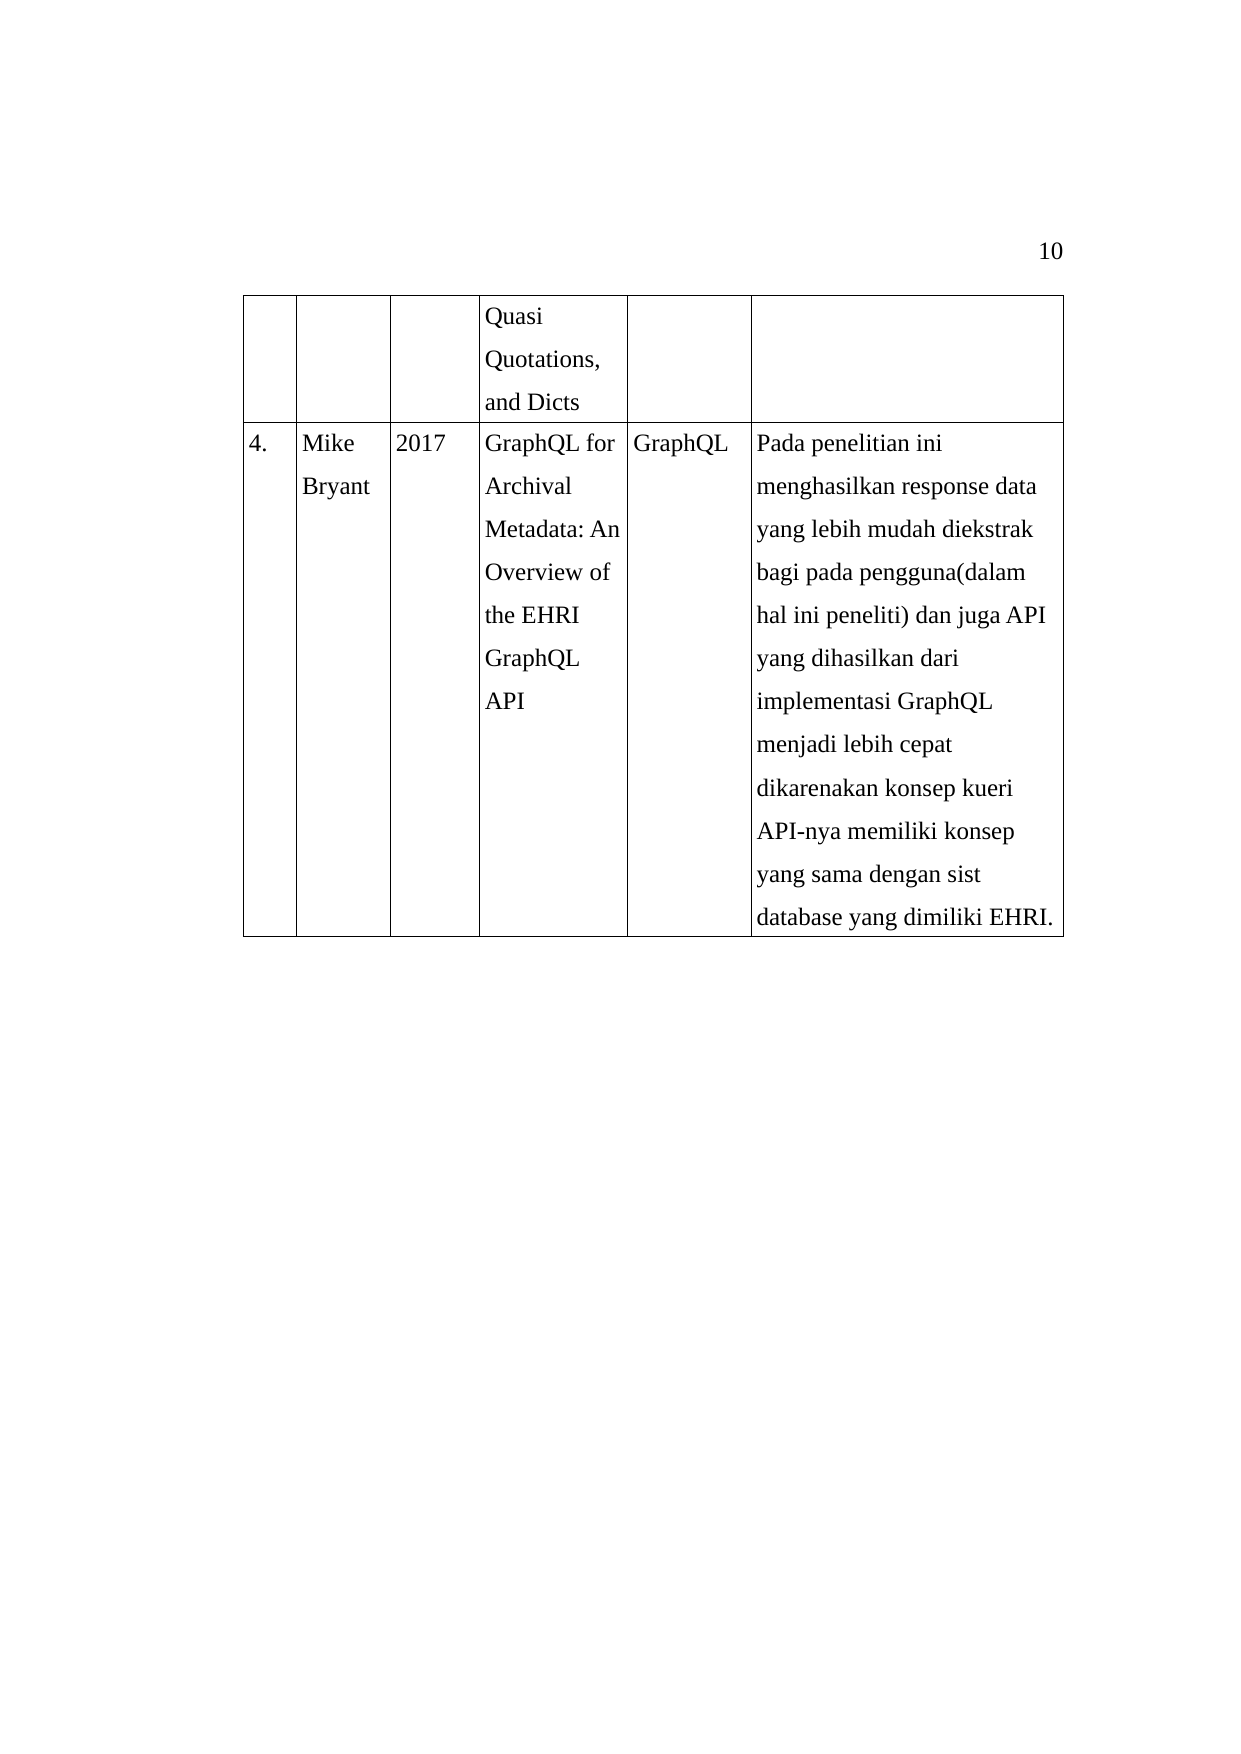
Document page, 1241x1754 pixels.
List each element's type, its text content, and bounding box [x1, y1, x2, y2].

table_cell GraphQL [628, 423, 751, 936]
table_cell Quasi Quotations, and Dicts [480, 296, 627, 422]
table_cell 4. [244, 423, 296, 936]
table_cell [391, 296, 479, 422]
table_cell [244, 296, 296, 422]
table_cell GraphQL for Archival Metadata: An Overview of the EHRI GraphQL API [480, 423, 627, 936]
table_cell [628, 296, 751, 422]
table_cell 2017 [391, 423, 479, 936]
table_cell [752, 296, 1063, 422]
table_cell Mike Bryant [297, 423, 390, 936]
table_cell [297, 296, 390, 422]
table_cell Pada penelitian ini menghasilkan response data yang lebih mudah diekstrak bagi pada pengguna(dalam hal ini peneliti) dan juga API yang dihasilkan dari implementasi GraphQL menjadi lebih cepat dikarenakan konsep kueri API-nya memiliki konsep yang sama dengan sist database yang dimiliki EHRI. [752, 423, 1063, 936]
